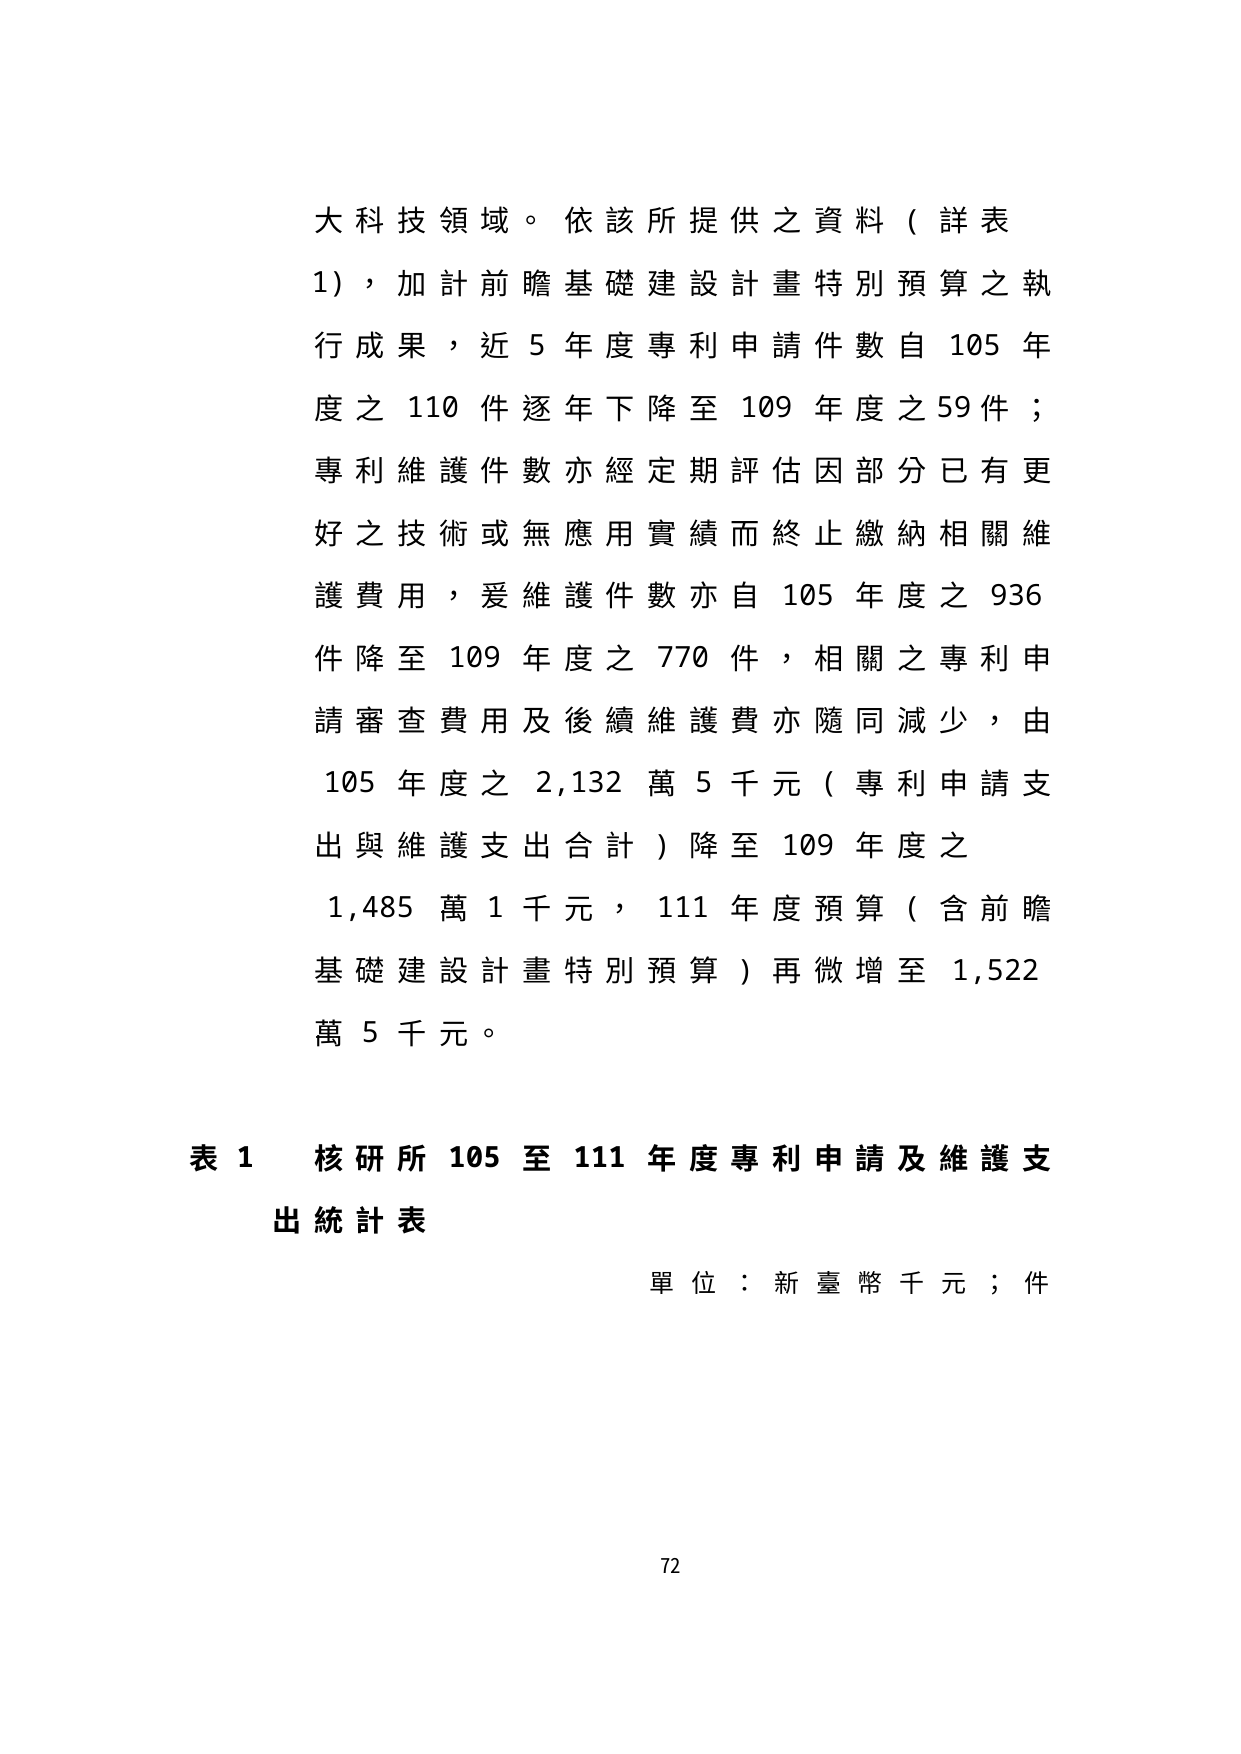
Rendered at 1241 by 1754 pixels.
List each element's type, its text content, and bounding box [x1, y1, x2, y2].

text 表1 核研所105至111年度專利申請及維護支出統計表 [183, 1115, 1058, 1240]
text 單位：新臺幣千元；件 [271, 1240, 1058, 1302]
text 大科技領域。依該所提供之資料(詳表1)，加計前瞻基礎建設計畫特別預算之執行成果，近5年度專利申請件數自105年度之110件逐年下降至109年度之59件；專利維護件數亦經定期評估因部分已有更好之技術或無應用實績而終止繳納相關維護費用，爰維護件數亦自105年度之936件降至109年度之770件，相關之專利申請審查費用及後續維護費亦隨同減少，由105年度之2,132萬5千元(專利申請支出與維護支出合計)降至109年度之1,485萬1千元，111年度預算(含前瞻基礎建設計畫特別預算)再微增至1,522萬5千元。 [271, 177, 1058, 1052]
